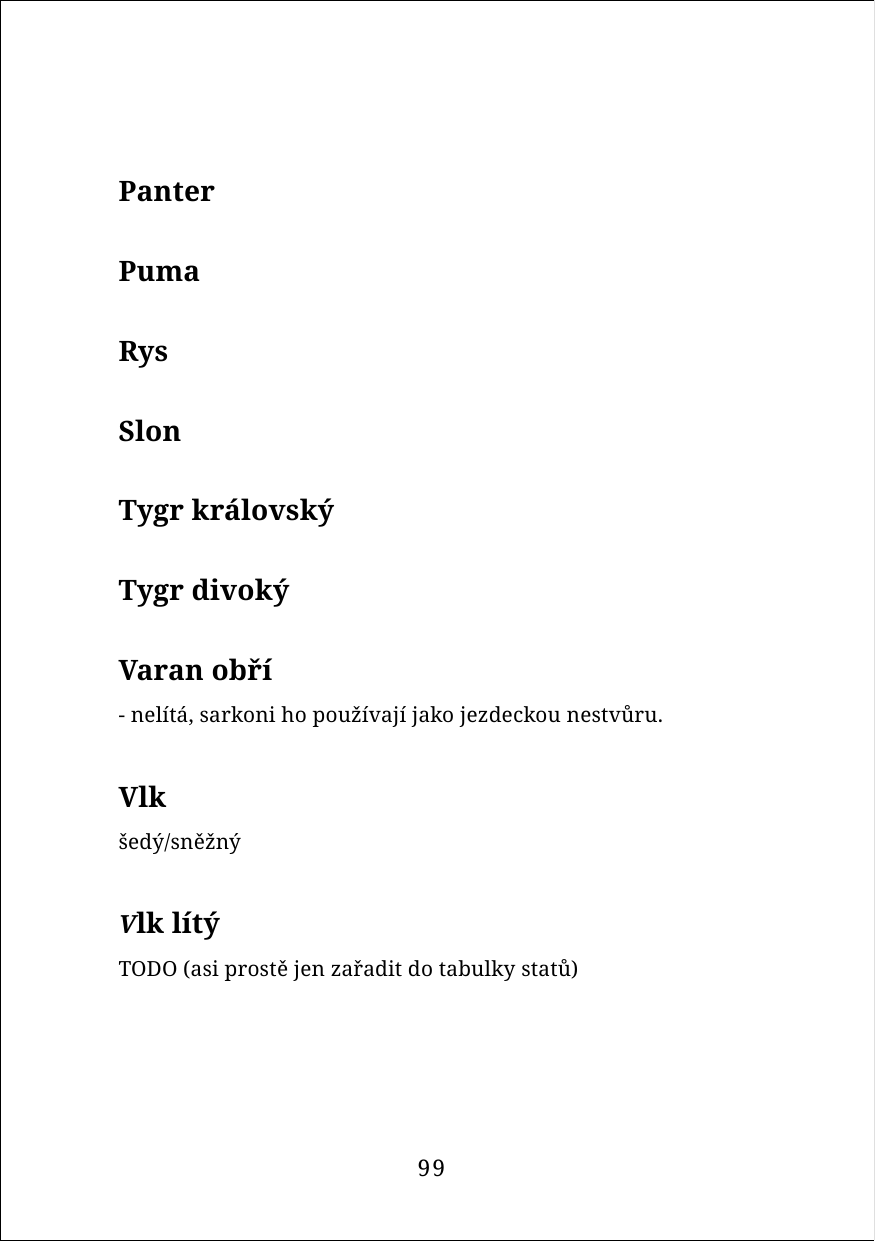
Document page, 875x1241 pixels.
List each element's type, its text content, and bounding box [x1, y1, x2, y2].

subtitle Vlk [118, 777, 756, 815]
subtitle Tygr královský [118, 491, 756, 529]
text TODO (asi prostě jen zařadit do tabulky statů) [118, 954, 756, 982]
text šedý/sněžný [118, 827, 756, 855]
text - nelítá, sarkoni ho používají jako jezdeckou nestvůru. [118, 700, 756, 728]
subtitle Panter [118, 172, 756, 210]
subtitle Tygr divoký [118, 570, 756, 608]
subtitle Puma [118, 251, 756, 290]
subtitle Varan obří [118, 650, 756, 688]
subtitle Slon [118, 411, 756, 449]
subtitle Rys [118, 331, 756, 369]
subtitle Vlk lítý [118, 904, 756, 942]
